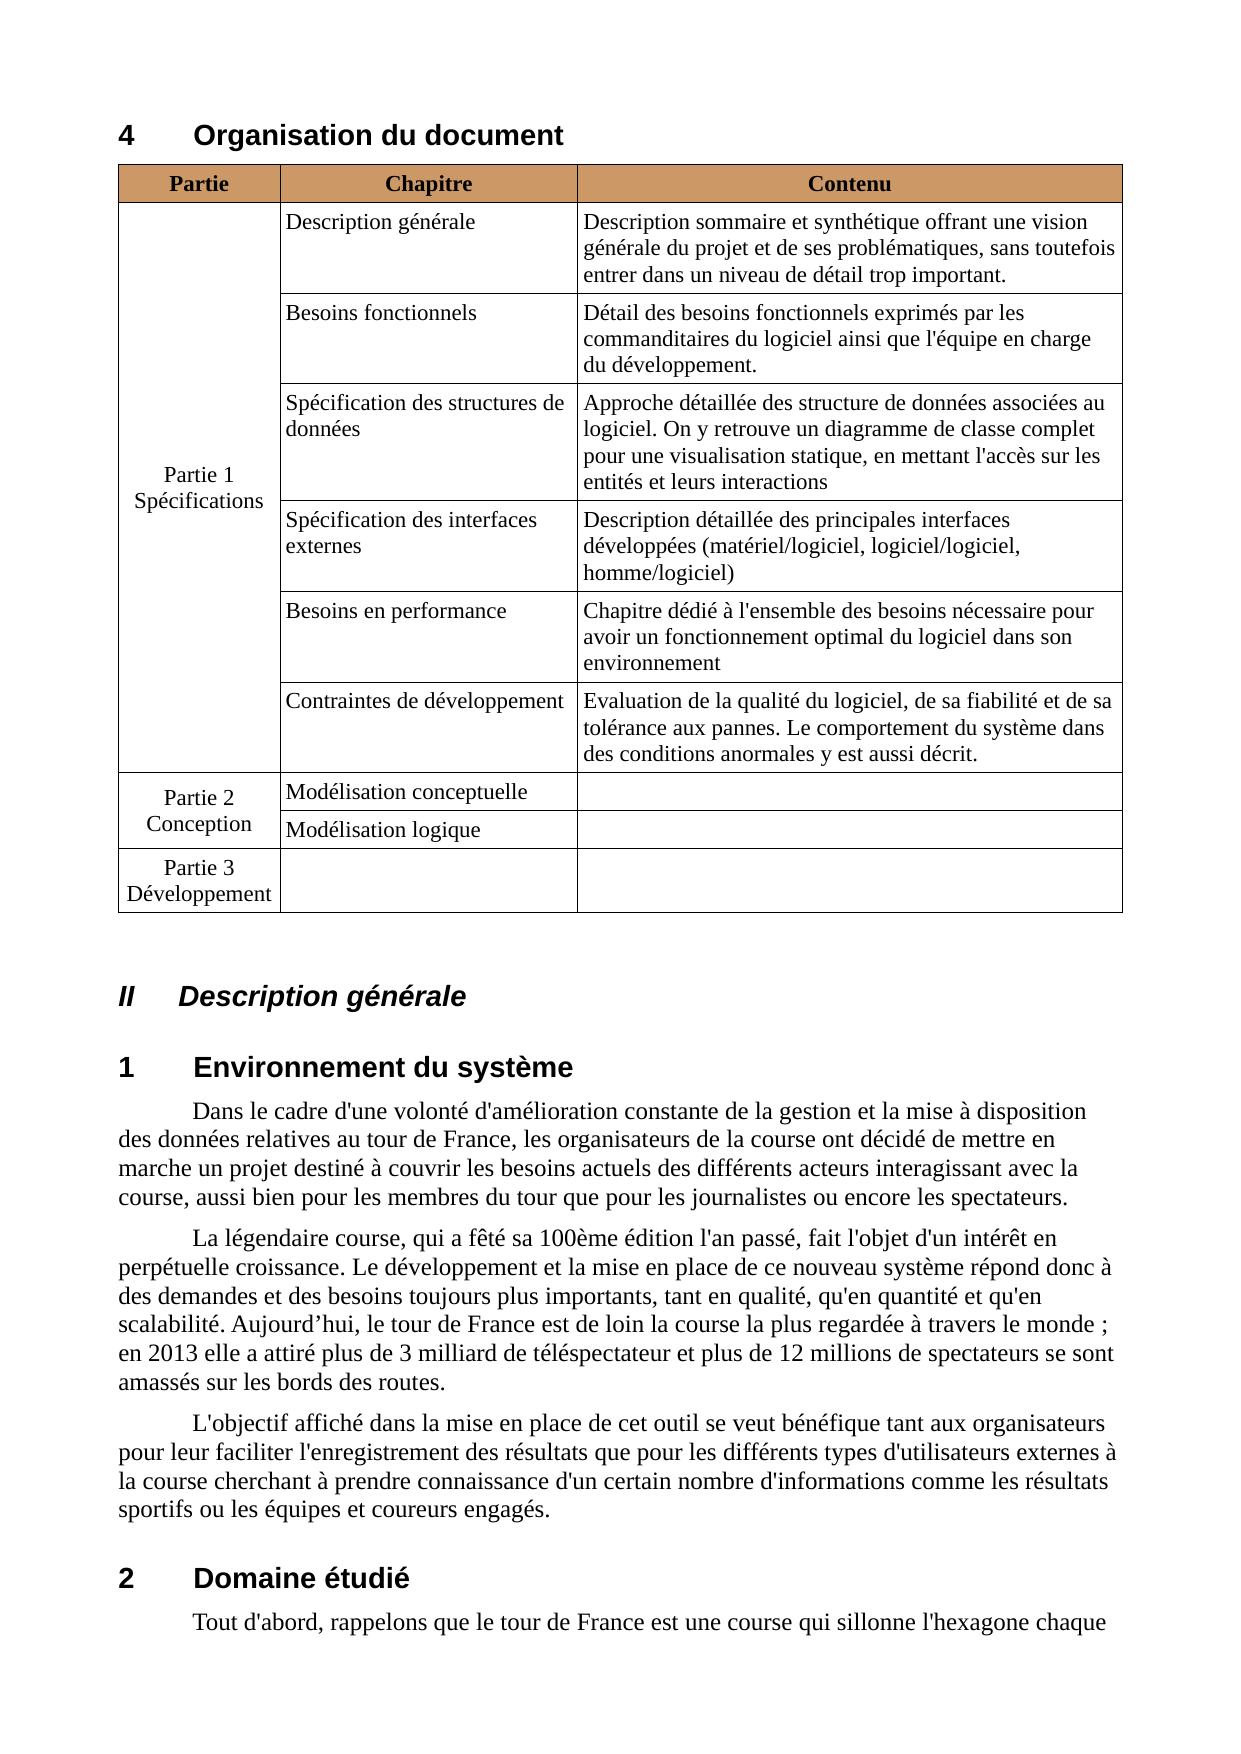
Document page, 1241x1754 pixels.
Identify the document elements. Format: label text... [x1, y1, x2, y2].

subtitle Environnement du système [118, 1050, 1122, 1083]
table_header Contenu [578, 165, 1122, 202]
table_cell Besoins en performance [281, 592, 577, 682]
subtitle Description générale [118, 979, 1122, 1012]
text L'objectif affiché dans la mise en place de cet outil se veut bénéfique tant aux organisateurs pour leur faciliter l'enregistrement des résultats que pour les différents types d'utilisateurs externes à la course cherchant à prendre connaissance d'un certain nombre d'informations comme les résultats sportifs ou les équipes et coureurs engagés. [118, 1408, 1122, 1523]
table_cell Evaluation de la qualité du logiciel, de sa fiabilité et de sa tolérance aux pannes. Le comportement du système dans des conditions anormales y est aussi décrit. [578, 683, 1122, 772]
table_cell Partie 1 Spécifications [119, 203, 280, 772]
table_cell Description sommaire et synthétique offrant une vision générale du projet et de ses problématiques, sans toutefois entrer dans un niveau de détail trop important. [578, 203, 1122, 293]
table_cell [578, 773, 1122, 810]
table_cell Description générale [281, 203, 577, 293]
table_cell Chapitre dédié à l'ensemble des besoins nécessaire pour avoir un fonctionnement optimal du logiciel dans son environnement [578, 592, 1122, 682]
text La légendaire course, qui a fêté sa 100ème édition l'an passé, fait l'objet d'un intérêt en perpétuelle croissance. Le développement et la mise en place de ce nouveau système répond donc à des demandes et des besoins toujours plus importants, tant en qualité, qu'en quantité et qu'en scalabilité. Aujourd’hui, le tour de France est de loin la course la plus regardée à travers le monde ; en 2013 elle a attiré plus de 3 milliard de téléspectateur et plus de 12 millions de spectateurs se sont amassés sur les bords des routes. [118, 1223, 1122, 1396]
table_header Chapitre [281, 165, 577, 202]
table_cell Modélisation logique [281, 811, 577, 848]
table_cell Spécification des structures de données [281, 384, 577, 500]
table_cell Partie 3 Développement [119, 849, 280, 912]
table_cell Approche détaillée des structure de données associées au logiciel. On y retrouve un diagramme de classe complet pour une visualisation statique, en mettant l'accès sur les entités et leurs interactions [578, 384, 1122, 500]
table_cell [281, 849, 577, 912]
table_cell Partie 2 Conception [119, 773, 280, 848]
text Tout d'abord, rappelons que le tour de France est une course qui sillonne l'hexagone chaque [118, 1607, 1122, 1636]
table_cell Modélisation conceptuelle [281, 773, 577, 810]
table_cell Spécification des interfaces externes [281, 501, 577, 591]
table_cell Contraintes de développement [281, 683, 577, 772]
text Dans le cadre d'une volonté d'amélioration constante de la gestion et la mise à disposition des données relatives au tour de France, les organisateurs de la course ont décidé de mettre en marche un projet destiné à couvrir les besoins actuels des différents acteurs interagissant avec la course, aussi bien pour les membres du tour que pour les journalistes ou encore les spectateurs. [118, 1096, 1122, 1211]
table_cell Besoins fonctionnels [281, 294, 577, 383]
table_cell [578, 811, 1122, 848]
table_cell [578, 849, 1122, 912]
table_cell Description détaillée des principales interfaces développées (matériel/logiciel, logiciel/logiciel, homme/logiciel) [578, 501, 1122, 591]
subtitle Domaine étudié [118, 1561, 1122, 1594]
table_header Partie [119, 165, 280, 202]
subtitle Organisation du document [118, 118, 1122, 152]
table_cell Détail des besoins fonctionnels exprimés par les commanditaires du logiciel ainsi que l'équipe en charge du développement. [578, 294, 1122, 383]
